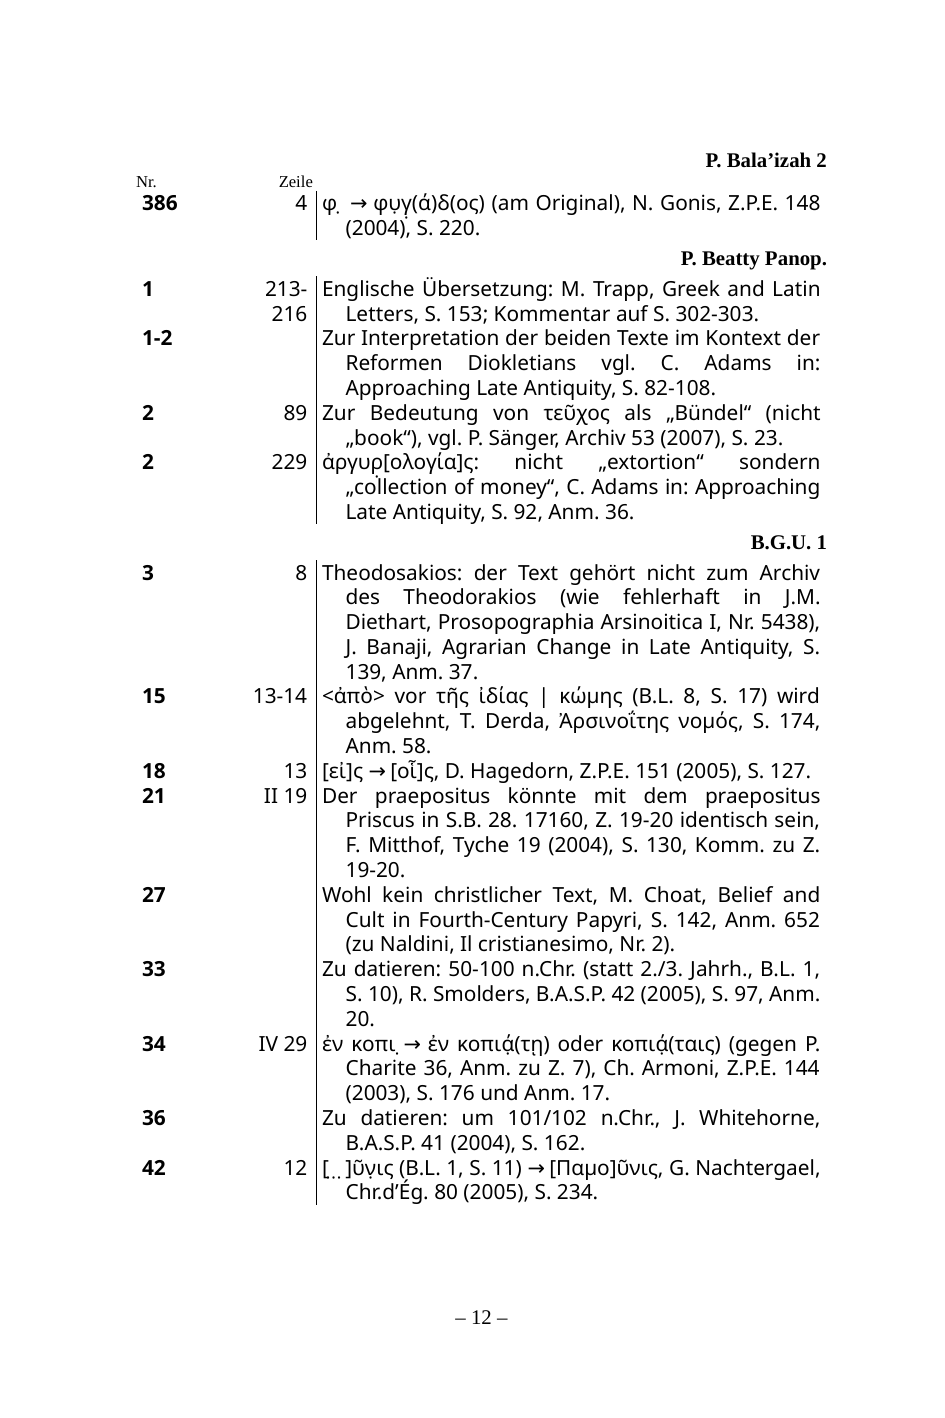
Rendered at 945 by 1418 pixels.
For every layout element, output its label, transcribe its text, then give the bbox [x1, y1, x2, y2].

subtitle P. Beatty Panop. [136, 246, 827, 270]
table_cell 89 [224, 400, 316, 450]
table_cell 18 [136, 759, 224, 783]
table_cell 12 [224, 1155, 316, 1205]
table_cell ἐν κοπι ̣→ ἐν κοπιά̣(τῃ) oder κοπιά̣(ταις) (gegen P. Charite 36, Anm. zu Z. 7), Ch. Armoni, Z.P.E. 144 (2003), S. 176 und Anm. 17. [317, 1031, 827, 1106]
table_header Theodosakios: der Text gehört nicht zum Archiv des Theodorakios (wie fehlerhaft in J.M. Diethart, Prosopographia Arsinoitica I, Nr. 5438), J. Banaji, Agrarian Change in Late Antiquity, S. 139, Anm. 37. [317, 560, 827, 684]
table_cell [224, 957, 316, 1031]
table_header 3 [136, 560, 224, 684]
table_cell Zur Interpretation der beiden Texte im Kontext der Reformen Diokletians vgl. C. Adams in: Approaching Late Antiquity, S. 82-108. [317, 326, 827, 400]
table_cell 386 [136, 191, 224, 240]
table_cell 2 [136, 450, 224, 524]
table_cell Zu datieren: um 101/102 n.Chr., J. Whitehorne, B.A.S.P. 41 (2004), S. 162. [317, 1106, 827, 1155]
table_cell 27 [136, 883, 224, 957]
table_cell 42 [136, 1155, 224, 1205]
table_cell 229 [224, 450, 316, 524]
table_header Englische Übersetzung: M. Trapp, Greek and Latin Letters, S. 153; Kommentar auf S. 302-303. [317, 276, 827, 326]
table_cell 13-14 [224, 684, 316, 758]
table_cell ἀργυρ̣[ολογία]ς: nicht „extortion“ sondern „collection of money“, C. Adams in: Approaching Late Antiquity, S. 92, Anm. 36. [317, 450, 827, 524]
table_cell <ἀπὸ> vor τῆς ἰδίας | κώμης (B.L. 8, S. 17) wird abgelehnt, T. Derda, Ἀρσινοΐτης νομός, S. 174, Anm. 58. [317, 684, 827, 758]
table_cell Wohl kein christlicher Text, M. Choat, Belief and Cult in Fourth-Century Papyri, S. 142, Anm. 652 (zu Naldini, Il cristianesimo, Nr. 2). [317, 883, 827, 957]
table_cell II 19 [224, 783, 316, 882]
table_cell 33 [136, 957, 224, 1031]
table_cell 36 [136, 1106, 224, 1155]
table_cell [ ̣ ̣ ̣]ῦν̣ις (B.L. 1, S. 11) → [Παμο]ῦνις, G. Nachtergael, Chr.d’Ég. 80 (2005), S. 234. [317, 1155, 827, 1205]
table_cell φ ̣ → φυ̣γ̣(ά)δ(ος) (am Original), N. Gonis, Z.P.E. 148 (2004), S. 220. [317, 191, 827, 240]
table_cell Zur Bedeutung von τεῦχος als „Bündel“ (nicht „book“), vgl. P. Sänger, Archiv 53 (2007), S. 23. [317, 400, 827, 450]
table_cell 2 [136, 400, 224, 450]
table_cell [224, 1106, 316, 1155]
table_cell [224, 883, 316, 957]
table_cell 21 [136, 783, 224, 882]
table_cell 4 [224, 191, 316, 240]
table_cell 13 [224, 759, 316, 783]
table_cell [224, 326, 316, 400]
table_cell 34 [136, 1031, 224, 1106]
table_cell 15 [136, 684, 224, 758]
subtitle B.G.U. 1 [136, 530, 827, 554]
table_header 213-216 [224, 276, 316, 326]
table_cell Der praepositus könnte mit dem praepositus Priscus in S.B. 28. 17160, Z. 19-20 identisch sein, F. Mitthof, Tyche 19 (2004), S. 130, Komm. zu Z. 19-20. [317, 783, 827, 882]
table_cell [εἰ]ς → [οἷ]ς, D. Hagedorn, Z.P.E. 151 (2005), S. 127. [317, 759, 827, 783]
table_cell IV 29 [224, 1031, 316, 1106]
table_header 8 [224, 560, 316, 684]
table_cell Zu datieren: 50-100 n.Chr. (statt 2./3. Jahrh., B.L. 1, S. 10), R. Smolders, B.A.S.P. 42 (2005), S. 97, Anm. 20. [317, 957, 827, 1031]
table_cell 1-2 [136, 326, 224, 400]
table_header 1 [136, 276, 224, 326]
